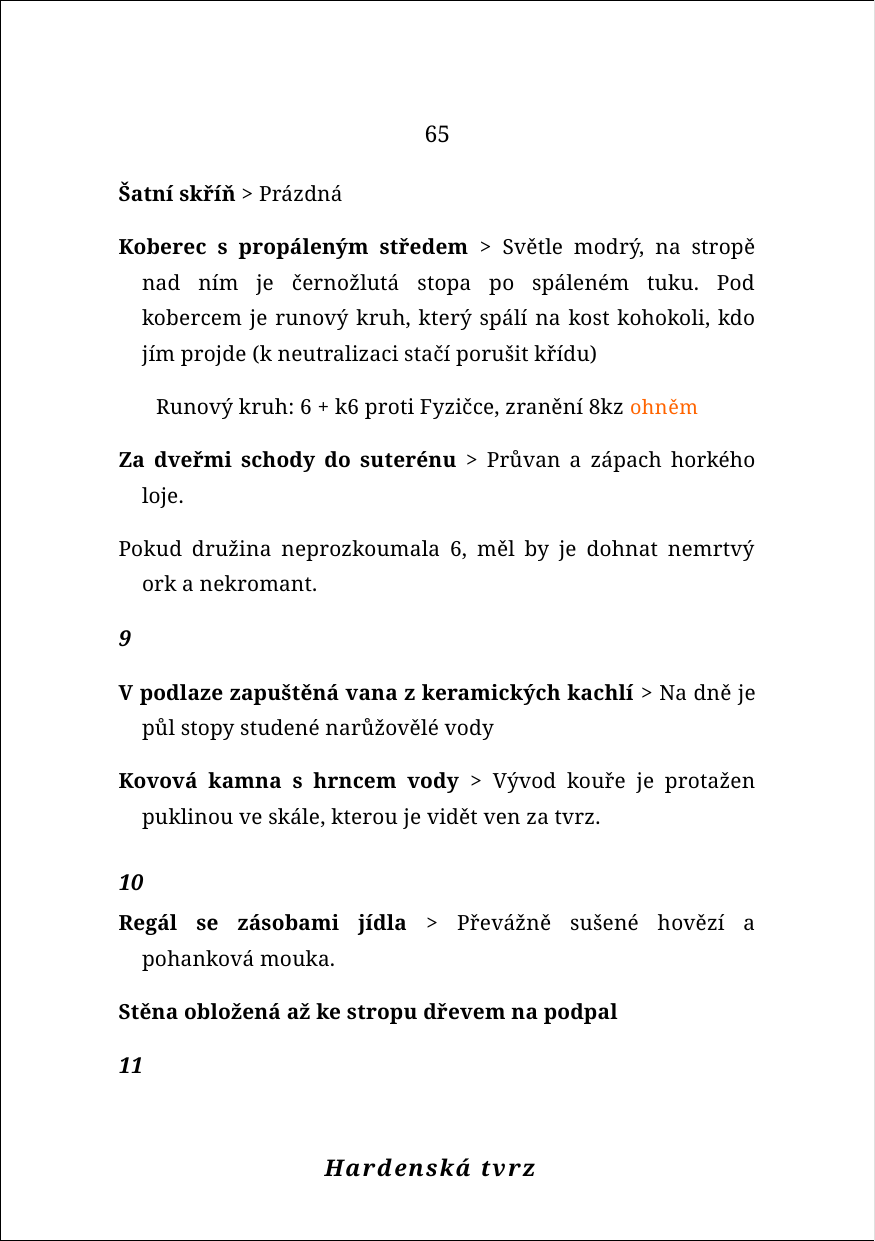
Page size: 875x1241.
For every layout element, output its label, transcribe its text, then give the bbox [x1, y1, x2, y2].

text Regál se zásobami jídla > Převážně sušené hovězí a pohanková mouka. [118, 908, 756, 972]
text Pokud družina neprozkoumala 6, měl by je dohnat nemrtvý ork a nekromant. [118, 534, 756, 598]
text V podlaze zapuštěná vana z keramických kachlí > Na dně je půl stopy studené narůžovělé vody [118, 678, 756, 742]
text Koberec s propáleným středem > Světle modrý, na stropě nad ním je černožlutá stopa po spáleném tuku. Pod kobercem je runový kruh, který spálí na kost kohokoli, kdo jím projde (k neutralizaci stačí porušit křídu) [118, 232, 756, 367]
text 11 [118, 1050, 756, 1080]
text Šatní skříň > Prázdná [118, 179, 756, 207]
subtitle 10 [118, 867, 756, 897]
text Za dveřmi schody do suterénu > Průvan a zápach horkého loje. [118, 445, 756, 509]
text Kovová kamna s hrncem vody > Vývod kouře je protažen puklinou ve skále, kterou je vidět ven za tvrz. [118, 766, 756, 830]
text 9 [118, 623, 756, 652]
list Runový kruh: 6 + k6 proti Fyzičce, zranění 8kz ohněm [118, 392, 756, 420]
text Stěna obložená až ke stropu dřevem na podpal [118, 997, 756, 1026]
